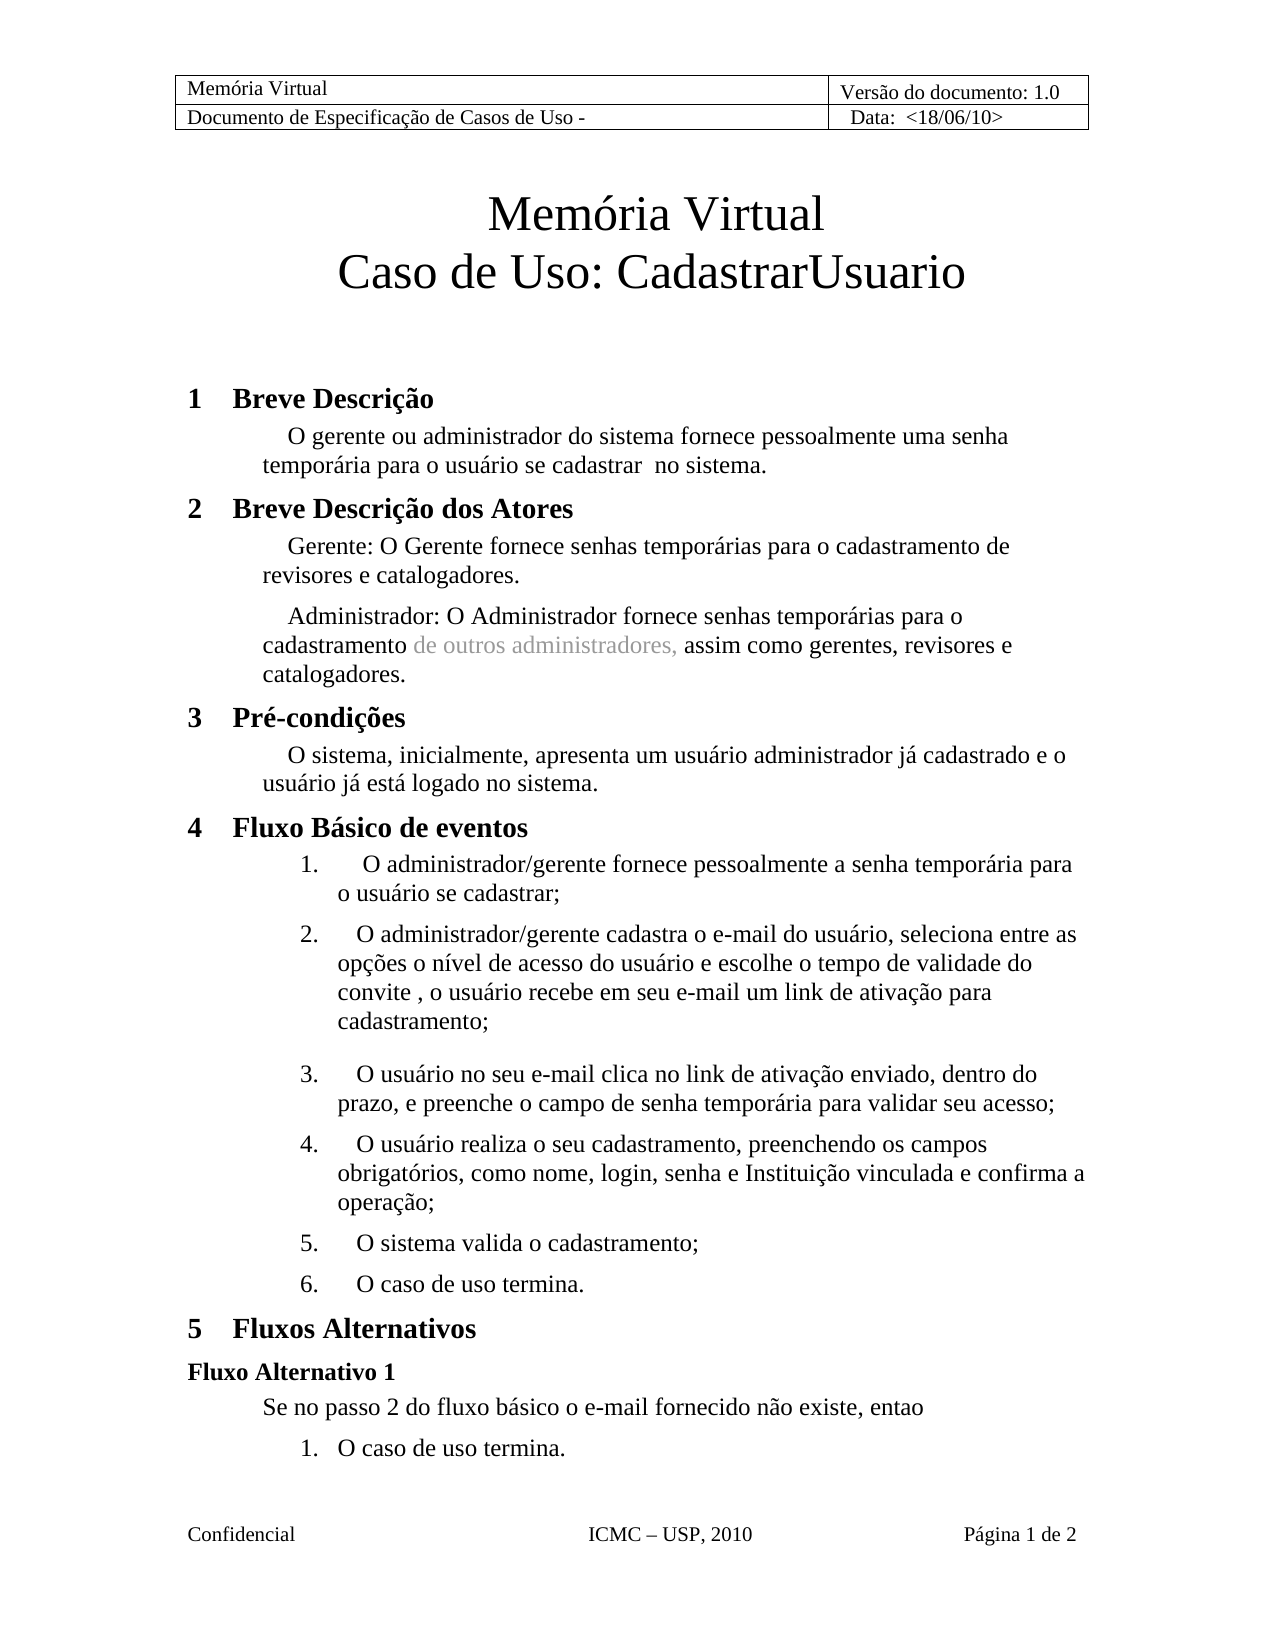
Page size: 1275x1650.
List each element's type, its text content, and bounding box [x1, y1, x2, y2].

subtitle Pré-condições [187, 700, 1087, 733]
subtitle Fluxo Alternativo 1 [187, 1357, 1087, 1386]
text Administrador: O Administrador fornece senhas temporárias para o cadastramento de outros administradores, assim como gerentes, revisores e catalogadores. [262, 601, 1087, 687]
list O administrador/gerente fornece pessoalmente a senha temporária para o usuário se cadastrar; [300, 849, 1087, 907]
list O caso de uso termina. [300, 1433, 1087, 1462]
list O administrador/gerente cadastra o e-mail do usuário, seleciona entre as opções o nível de acesso do usuário e escolhe o tempo de validade do convite , o usuário recebe em seu e-mail um link de ativação para cadastramento; [300, 919, 1087, 1034]
title O usuário no seu e-mail clica no link de ativação enviado, dentro do prazo, e preenche o campo de senha temporária para validar seu acesso; [300, 1059, 1087, 1117]
text Gerente: O Gerente fornece senhas temporárias para o cadastramento de revisores e catalogadores. [262, 531, 1087, 589]
text O gerente ou administrador do sistema fornece pessoalmente uma senha temporária para o usuário se cadastrar no sistema. [262, 421, 1087, 479]
subtitle Fluxo Básico de eventos [187, 810, 1087, 843]
list O usuário realiza o seu cadastramento, preenchendo os campos obrigatórios, como nome, login, senha e Instituição vinculada e confirma a operação; [300, 1129, 1087, 1216]
text O sistema, inicialmente, apresenta um usuário administrador já cadastrado e o usuário já está logado no sistema. [262, 740, 1087, 797]
title Memória Virtual Caso de Uso: CadastrarUsuario [187, 184, 1087, 299]
subtitle Breve Descrição dos Atores [187, 491, 1087, 525]
subtitle Fluxos Alternativos [187, 1311, 1087, 1344]
list O sistema valida o cadastramento; [300, 1228, 1087, 1257]
text Se no passo 2 do fluxo básico o e-mail fornecido não existe, entao [262, 1392, 1087, 1421]
subtitle Breve Descrição [187, 382, 1087, 415]
list O caso de uso termina. [300, 1269, 1087, 1298]
